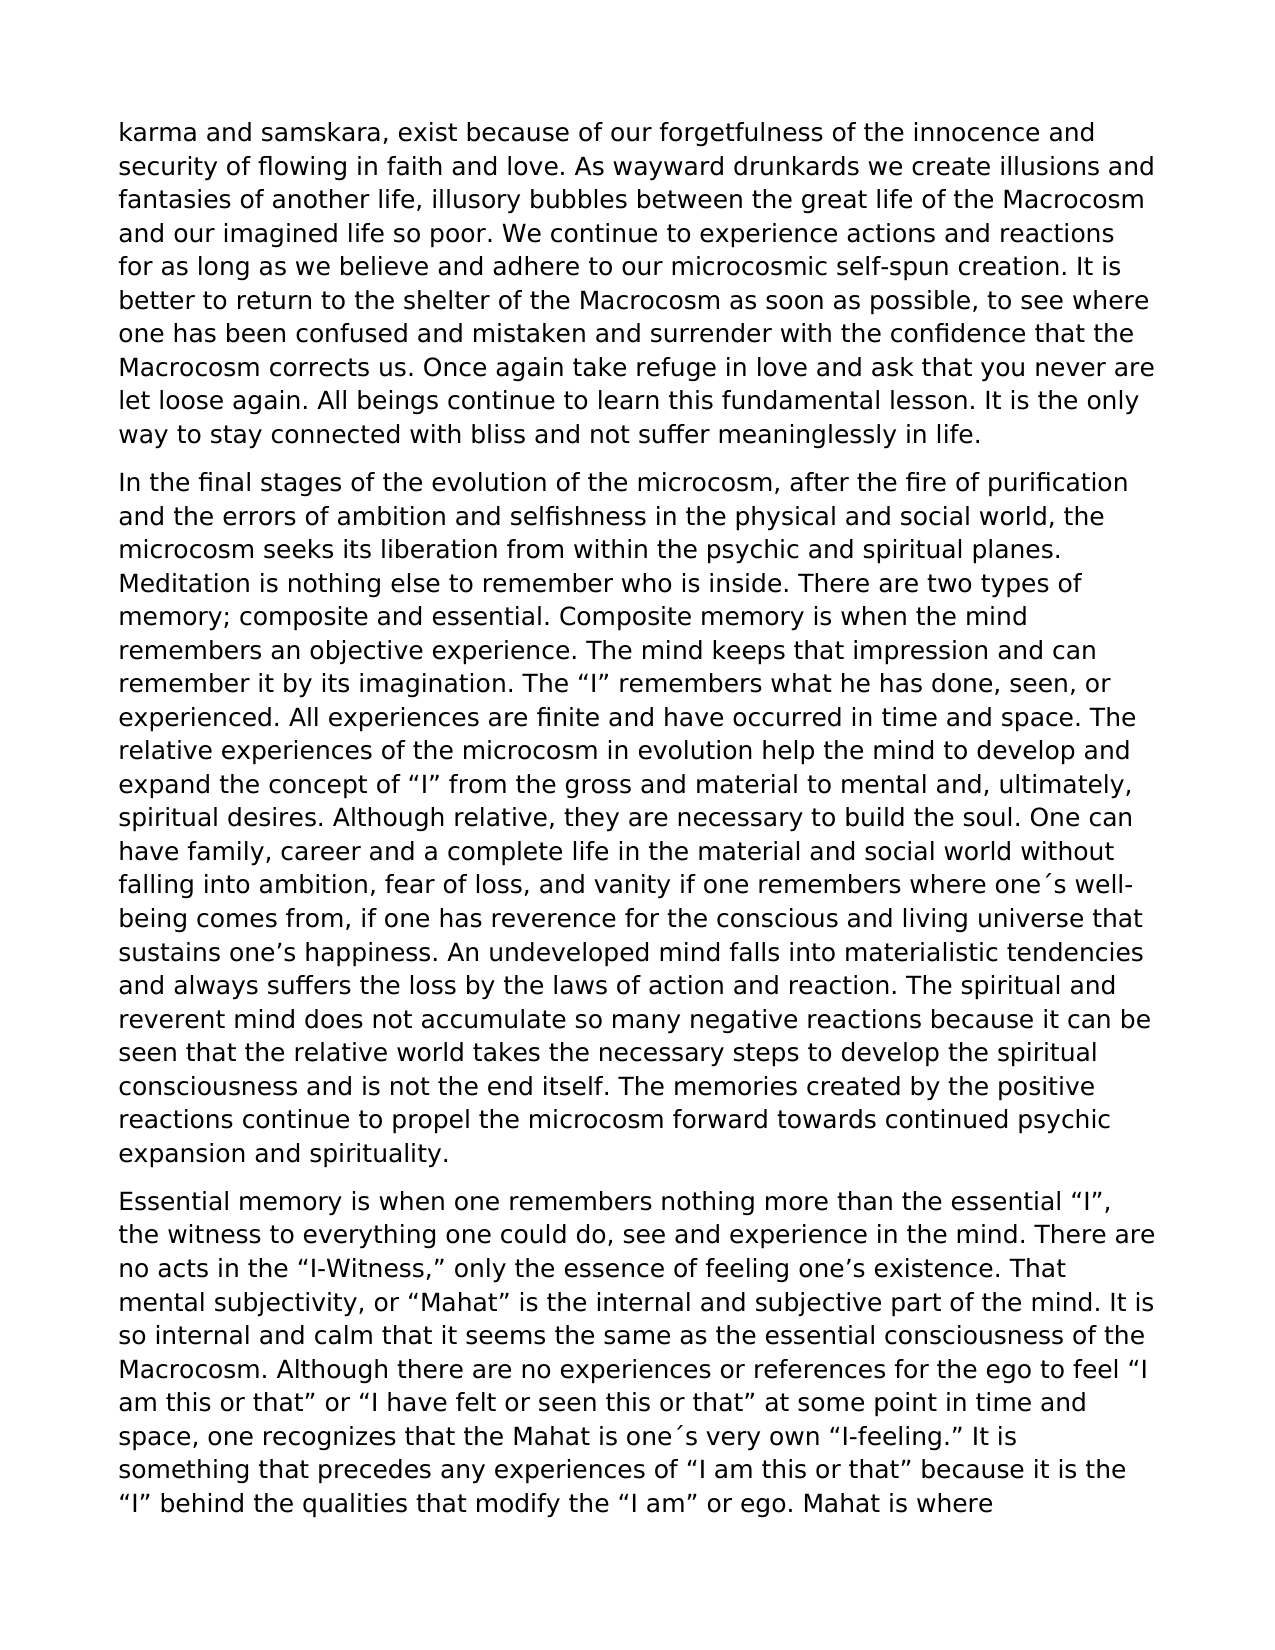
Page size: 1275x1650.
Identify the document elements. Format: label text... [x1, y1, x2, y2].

text karma and samskara, exist because of our forgetfulness of the innocence and security of flowing in faith and love. As wayward drunkards we create illusions and fantasies of another life, illusory bubbles between the great life of the Macrocosm and our imagined life so poor. We continue to experience actions and reactions for as long as we believe and adhere to our microcosmic self-spun creation. It is better to return to the shelter of the Macrocosm as soon as possible, to see where one has been confused and mistaken and surrender with the confidence that the Macrocosm corrects us. Once again take refuge in love and ask that you never are let loose again. All beings continue to learn this fundamental lesson. It is the only way to stay connected with bliss and not suffer meaninglessly in life. [118, 118, 1157, 449]
text In the final stages of the evolution of the microcosm, after the fire of purification and the errors of ambition and selfishness in the physical and social world, the microcosm seeks its liberation from within the psychic and spiritual planes. Meditation is nothing else to remember who is inside. There are two types of memory; composite and essential. Composite memory is when the mind remembers an objective experience. The mind keeps that impression and can remember it by its imagination. The “I” remembers what he has done, seen, or experienced. All experiences are finite and have occurred in time and space. The relative experiences of the microcosm in evolution help the mind to develop and expand the concept of “I” from the gross and material to mental and, ultimately, spiritual desires. Although relative, they are necessary to build the soul. One can have family, career and a complete life in the material and social world without falling into ambition, fear of loss, and vanity if one remembers where one´s well-being comes from, if one has reverence for the conscious and living universe that sustains one’s happiness. An undeveloped mind falls into materialistic tendencies and always suffers the loss by the laws of action and reaction. The spiritual and reverent mind does not accumulate so many negative reactions because it can be seen that the relative world takes the necessary steps to develop the spiritual consciousness and is not the end itself. The memories created by the positive reactions continue to propel the microcosm forward towards continued psychic expansion and spirituality. [118, 468, 1157, 1168]
text Essential memory is when one remembers nothing more than the essential “I”, the witness to everything one could do, see and experience in the mind. There are no acts in the “I-Witness,” only the essence of feeling one’s existence. That mental subjectivity, or “Mahat” is the internal and subjective part of the mind. It is so internal and calm that it seems the same as the essential consciousness of the Macrocosm. Although there are no experiences or references for the ego to feel “I am this or that” or “I have felt or seen this or that” at some point in time and space, one recognizes that the Mahat is one´s very own “I-feeling.” It is something that precedes any experiences of “I am this or that” because it is the “I” behind the qualities that modify the “I am” or ego. Mahat is where [118, 1187, 1157, 1518]
